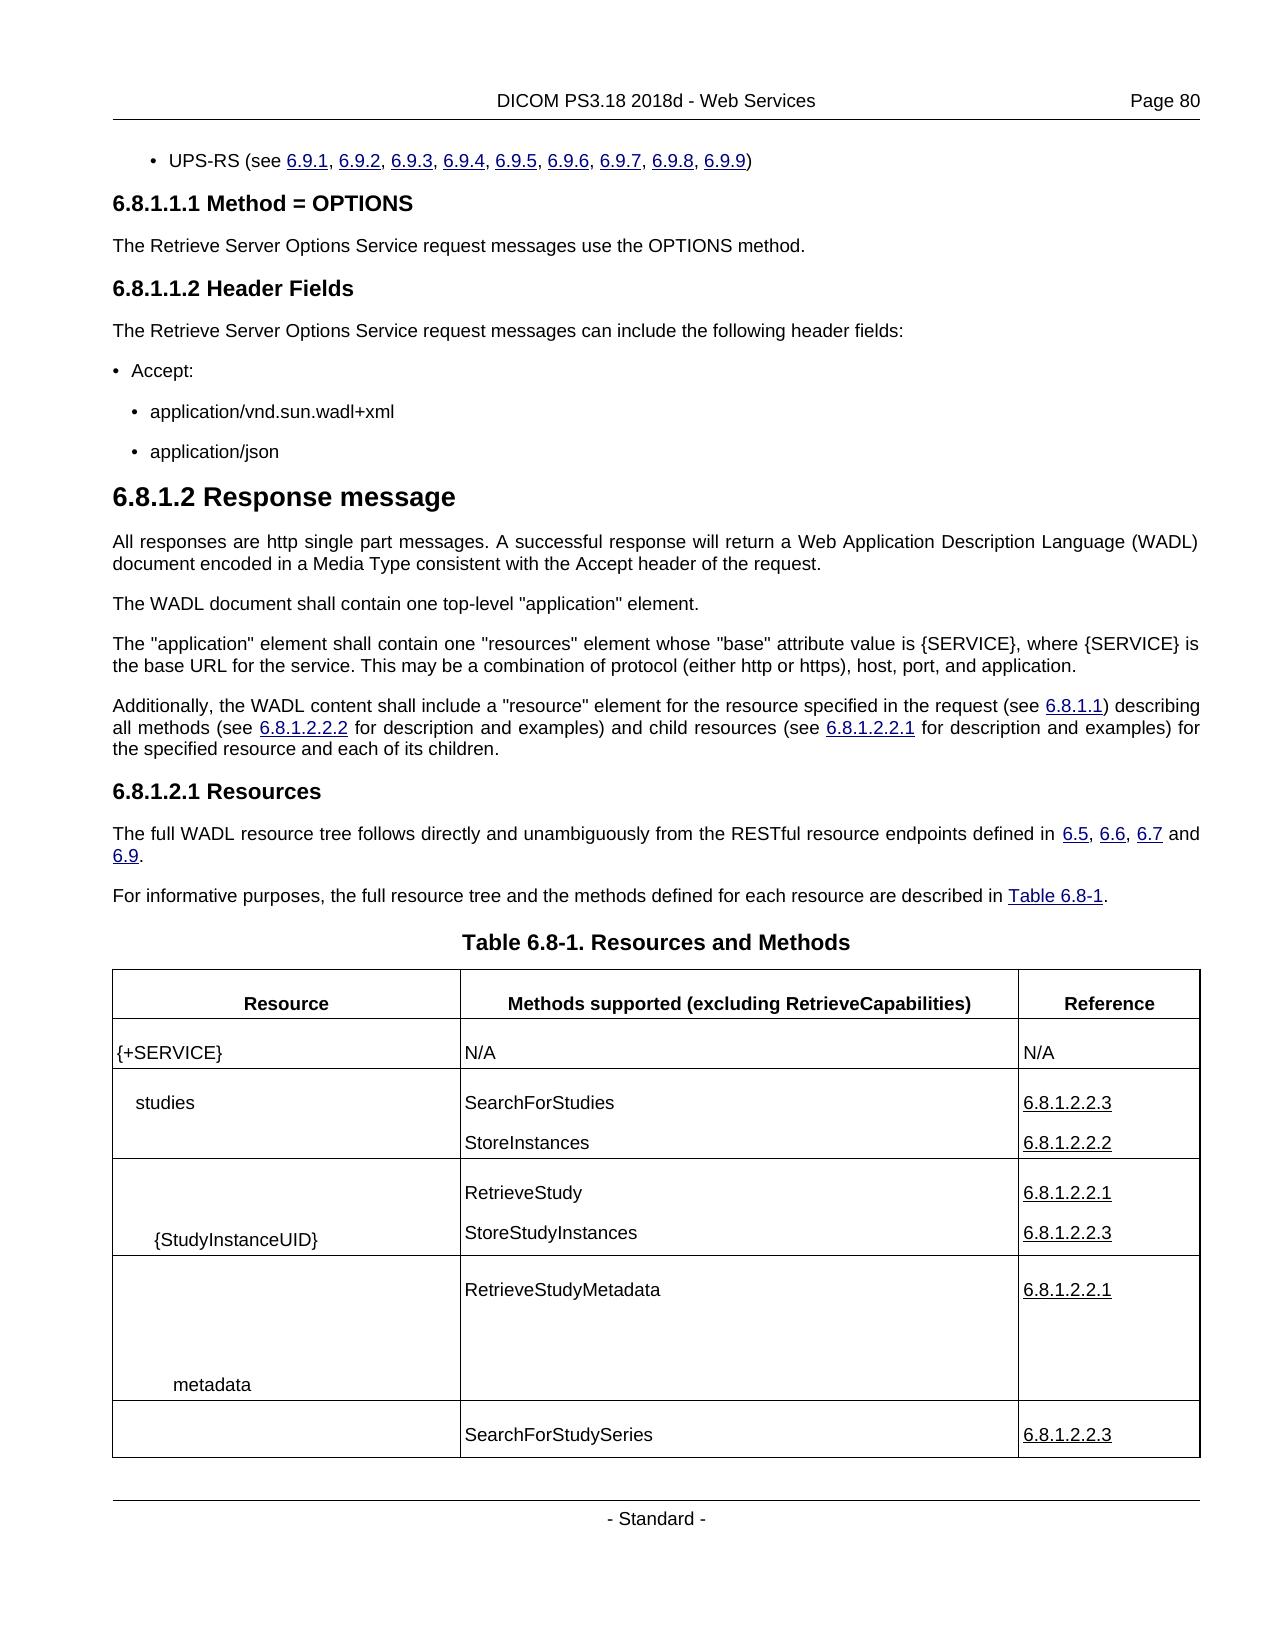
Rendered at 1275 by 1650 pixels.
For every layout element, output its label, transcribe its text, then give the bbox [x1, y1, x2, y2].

table_cell SearchForStudySeries [461, 1401, 1018, 1457]
text 6.8.1.2 Response message [112, 481, 1200, 512]
list application/json [131, 441, 1200, 462]
list UPS-RS (see 6.9.1, 6.9.2, 6.9.3, 6.9.4, 6.9.5, 6.9.6, 6.9.7, 6.9.8, 6.9.9) [150, 150, 1200, 172]
text Additionally, the WADL content shall include a "resource" element for the resource specified in the request (see 6.8.1.1) describing all methods (see 6.8.1.2.2.2 for description and examples) and child resources (see 6.8.1.2.2.1 for description and examples) for the specified resource and each of its children. [112, 695, 1200, 760]
table_cell 6.8.1.2.2.3 6.8.1.2.2.2 [1019, 1069, 1199, 1158]
table_cell [113, 1401, 460, 1457]
text The Retrieve Server Options Service request messages can include the following header fields: [112, 320, 1200, 341]
text The Retrieve Server Options Service request messages use the OPTIONS method. [112, 235, 1200, 256]
text All responses are http single part messages. A successful response will return a Web Application Description Language (WADL) document encoded in a Media Type consistent with the Accept header of the request. [112, 531, 1200, 574]
table_cell 6.8.1.2.2.1 [1019, 1256, 1199, 1400]
table_cell 6.8.1.2.2.3 [1019, 1401, 1199, 1457]
table_header Resource [113, 970, 460, 1018]
text The WADL document shall contain one top-level "application" element. [112, 593, 1200, 614]
list application/vnd.sun.wadl+xml [131, 400, 1200, 422]
text 6.8.1.1.1 Method = OPTIONS [112, 190, 1200, 216]
table_cell {+SERVICE} [113, 1019, 460, 1068]
text 6.8.1.1.2 Header Fields [112, 275, 1200, 301]
table_cell metadata [113, 1256, 460, 1400]
table_cell {StudyInstanceUID} [113, 1159, 460, 1255]
text The "application" element shall contain one "resources" element whose "base" attribute value is {SERVICE}, where {SERVICE} is the base URL for the service. This may be a combination of protocol (either http or https), host, port, and application. [112, 633, 1200, 676]
text 6.8.1.2.1 Resources [112, 778, 1200, 804]
table_cell 6.8.1.2.2.1 6.8.1.2.2.3 [1019, 1159, 1199, 1255]
table_header Methods supported (excluding RetrieveCapabilities) [461, 970, 1018, 1018]
table_cell N/A [1019, 1019, 1199, 1068]
table_cell N/A [461, 1019, 1018, 1068]
list Accept: [112, 360, 1200, 382]
table_cell SearchForStudies StoreInstances [461, 1069, 1018, 1158]
text For informative purposes, the full resource tree and the methods defined for each resource are described in Table 6.8-1. [112, 885, 1200, 907]
text The full WADL resource tree follows directly and unambiguously from the RESTful resource endpoints defined in 6.5, 6.6, 6.7 and 6.9. [112, 823, 1200, 866]
table_cell RetrieveStudyMetadata [461, 1256, 1018, 1400]
text Table 6.8-1. Resources and Methods [112, 929, 1200, 955]
table_cell RetrieveStudy StoreStudyInstances [461, 1159, 1018, 1255]
table_cell studies [113, 1069, 460, 1158]
table_header Reference [1019, 970, 1199, 1018]
